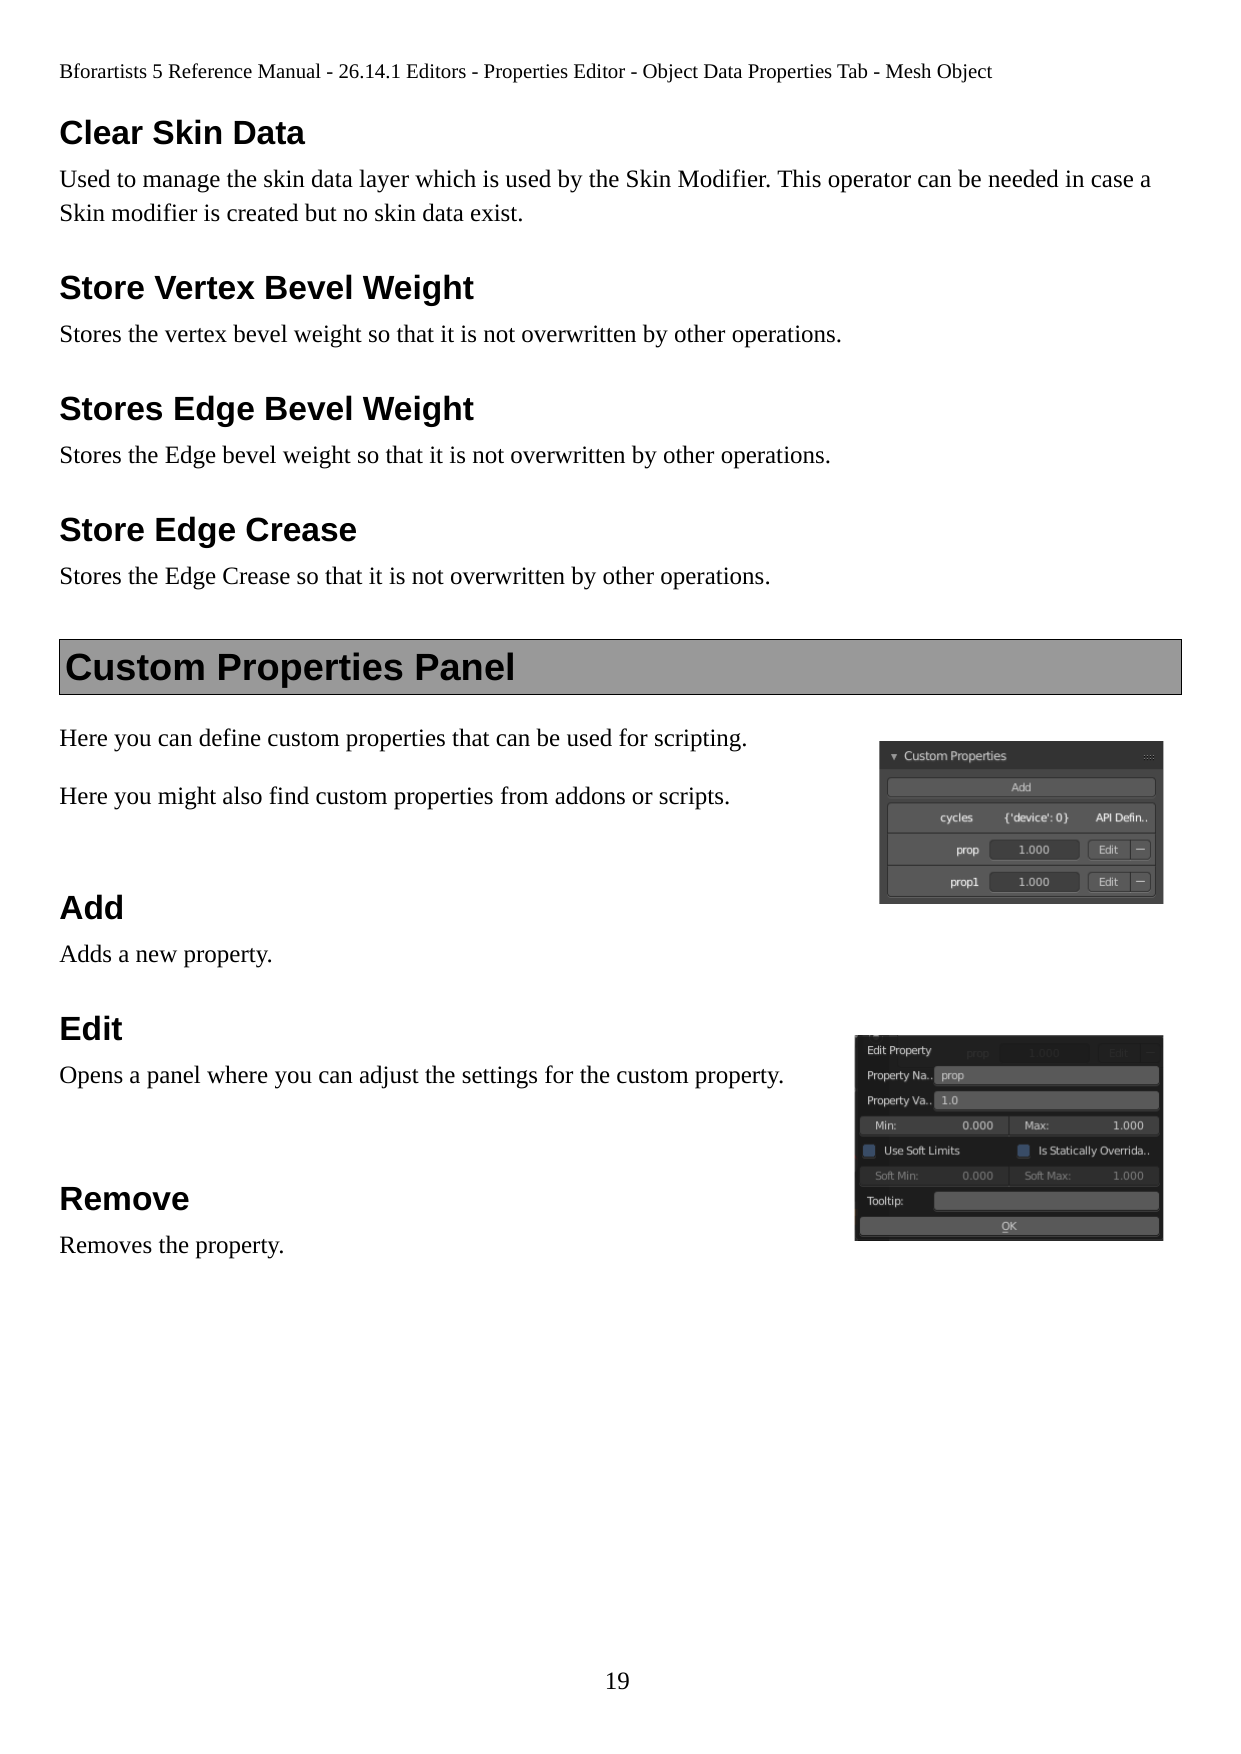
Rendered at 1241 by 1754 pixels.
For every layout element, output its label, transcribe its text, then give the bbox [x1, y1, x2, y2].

text Here you can define custom properties that can be used for scripting. [59, 723, 1181, 752]
text Stores the Edge bevel weight so that it is not overwritten by other operations. [59, 440, 1181, 469]
text Adds a new property. [59, 939, 1181, 968]
text Here you might also find custom properties from addons or scripts. [59, 781, 879, 809]
subtitle Clear Skin Data [59, 113, 1181, 151]
text Stores the Edge Crease so that it is not overwritten by other operations. [59, 561, 1181, 590]
text Used to manage the skin data layer which is used by the Skin Modifier. This operator can be needed in case a Skin modifier is created but no skin data exist. [59, 164, 1181, 227]
subtitle Edit [59, 1009, 1181, 1047]
text Stores the vertex bevel weight so that it is not overwritten by other operations. [59, 319, 1181, 348]
subtitle Remove [59, 1179, 854, 1218]
text Opens a panel where you can adjust the settings for the custom property. [59, 1060, 854, 1089]
subtitle Stores Edge Bevel Weight [59, 389, 1181, 428]
subtitle Add [59, 888, 1181, 926]
picture [879, 741, 1164, 904]
text Removes the property. [59, 1230, 1181, 1259]
subtitle Store Vertex Bevel Weight [59, 268, 1181, 307]
subtitle [1164, 1179, 1181, 1218]
picture [854, 1035, 1164, 1241]
table_header Custom Properties Panel [60, 640, 1181, 694]
subtitle Store Edge Crease [59, 510, 1181, 549]
